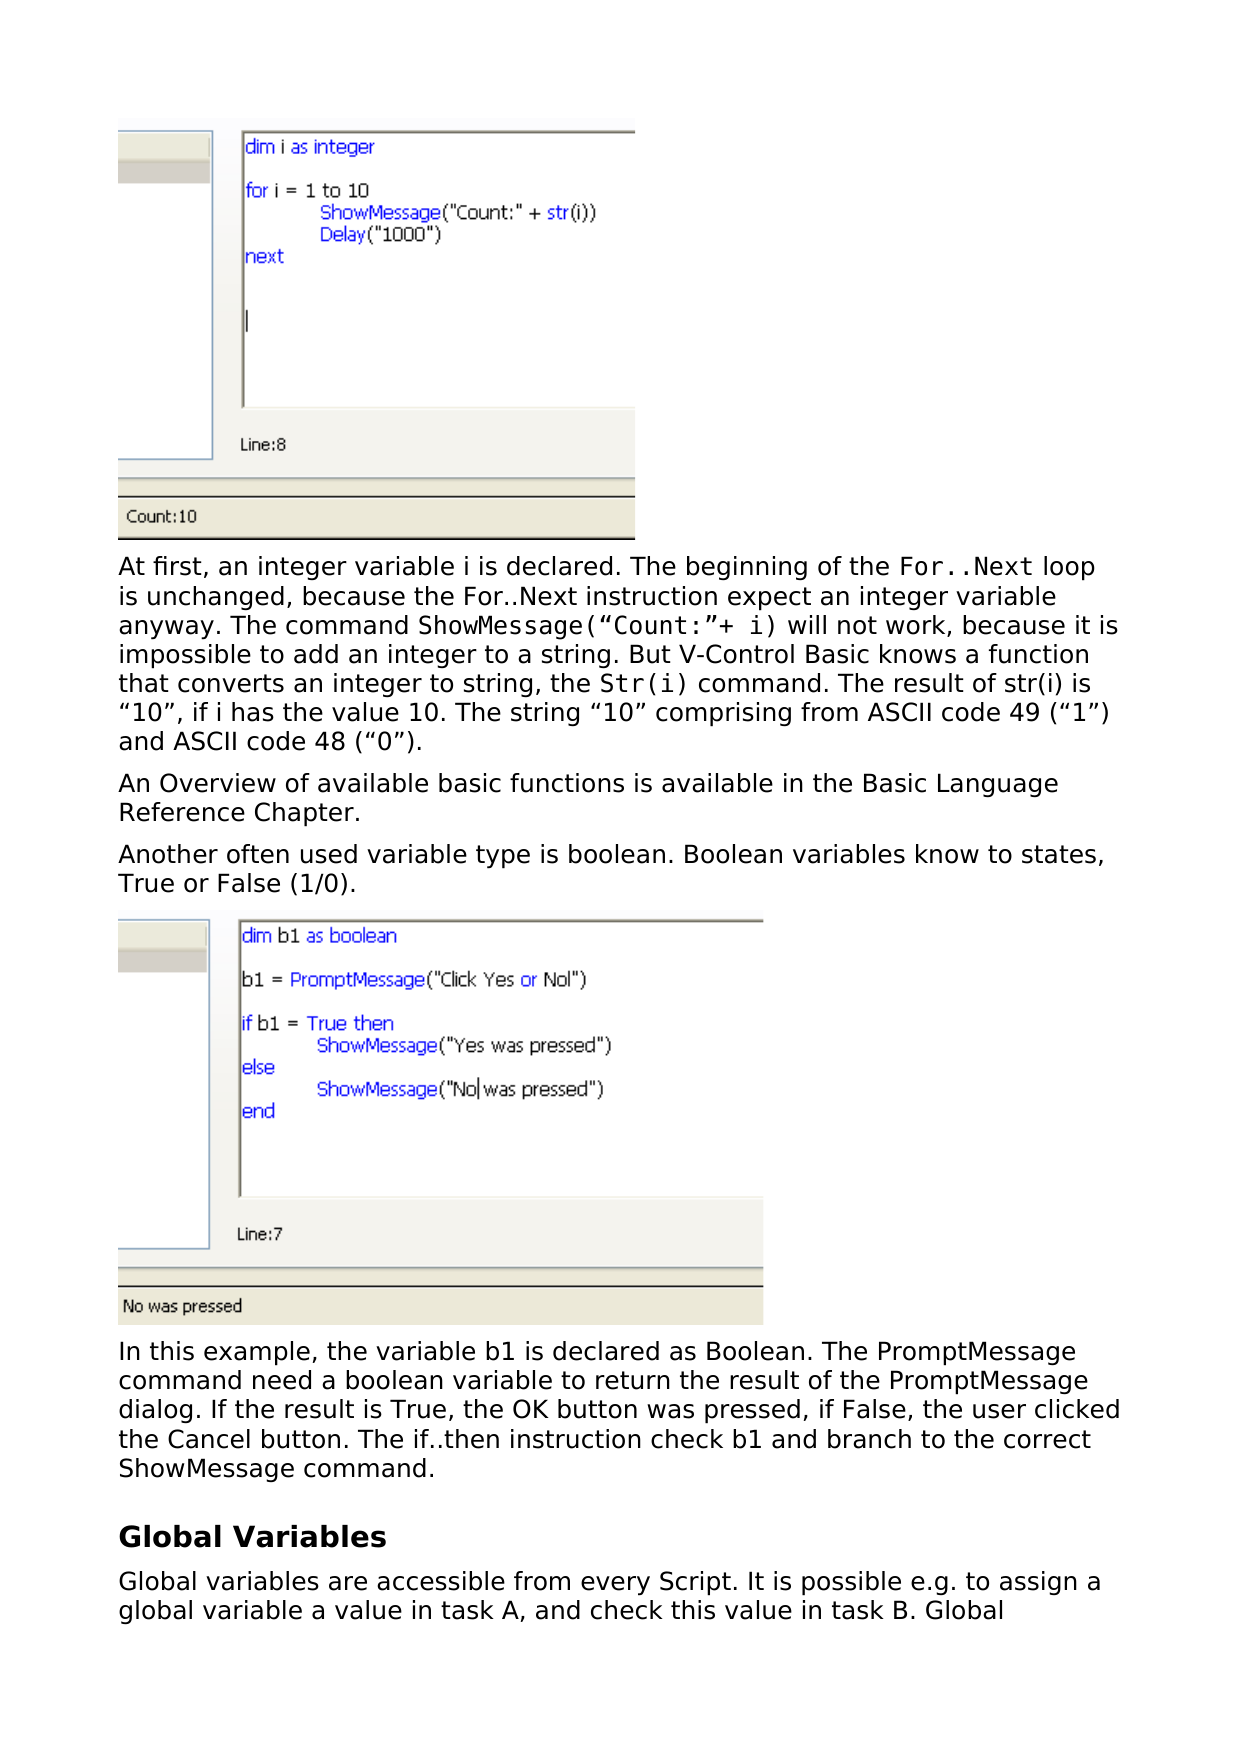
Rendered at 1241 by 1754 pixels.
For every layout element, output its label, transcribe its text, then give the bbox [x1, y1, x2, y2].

picture [118, 910, 764, 1325]
text In this example, the variable b1 is declared as Boolean. The PromptMessage command need a boolean variable to return the result of the PromptMessage dialog. If the result is True, the OK button was pressed, if False, the user clicked the Cancel button. The if..then instruction check b1 and branch to the correct ShowMessage command. [118, 1337, 1122, 1483]
text At first, an integer variable i is declared. The beginning of the For..Next loop is unchanged, because the For..Next instruction expect an integer variable anyway. The command ShowMessage(“Count:”+ i) will not work, because it is impossible to add an integer to a string. But V-Control Basic knows a function that converts an integer to string, the Str(i) command. The result of str(i) is “10”, if i has the value 10. The string “10” comprising from ASCII code 49 (“1”) and ASCII code 48 (“0”). [118, 552, 1122, 757]
picture [118, 118, 636, 540]
text An Overview of available basic functions is available in the Basic Language Reference Chapter. [118, 769, 1122, 827]
text Global variables are accessible from every Script. It is possible e.g. to assign a global variable a value in task A, and check this value in task B. Global [118, 1567, 1122, 1626]
text Another often used variable type is boolean. Boolean variables know to states, True or False (1/0). [118, 840, 1122, 898]
subtitle Global Variables [118, 1521, 1122, 1555]
